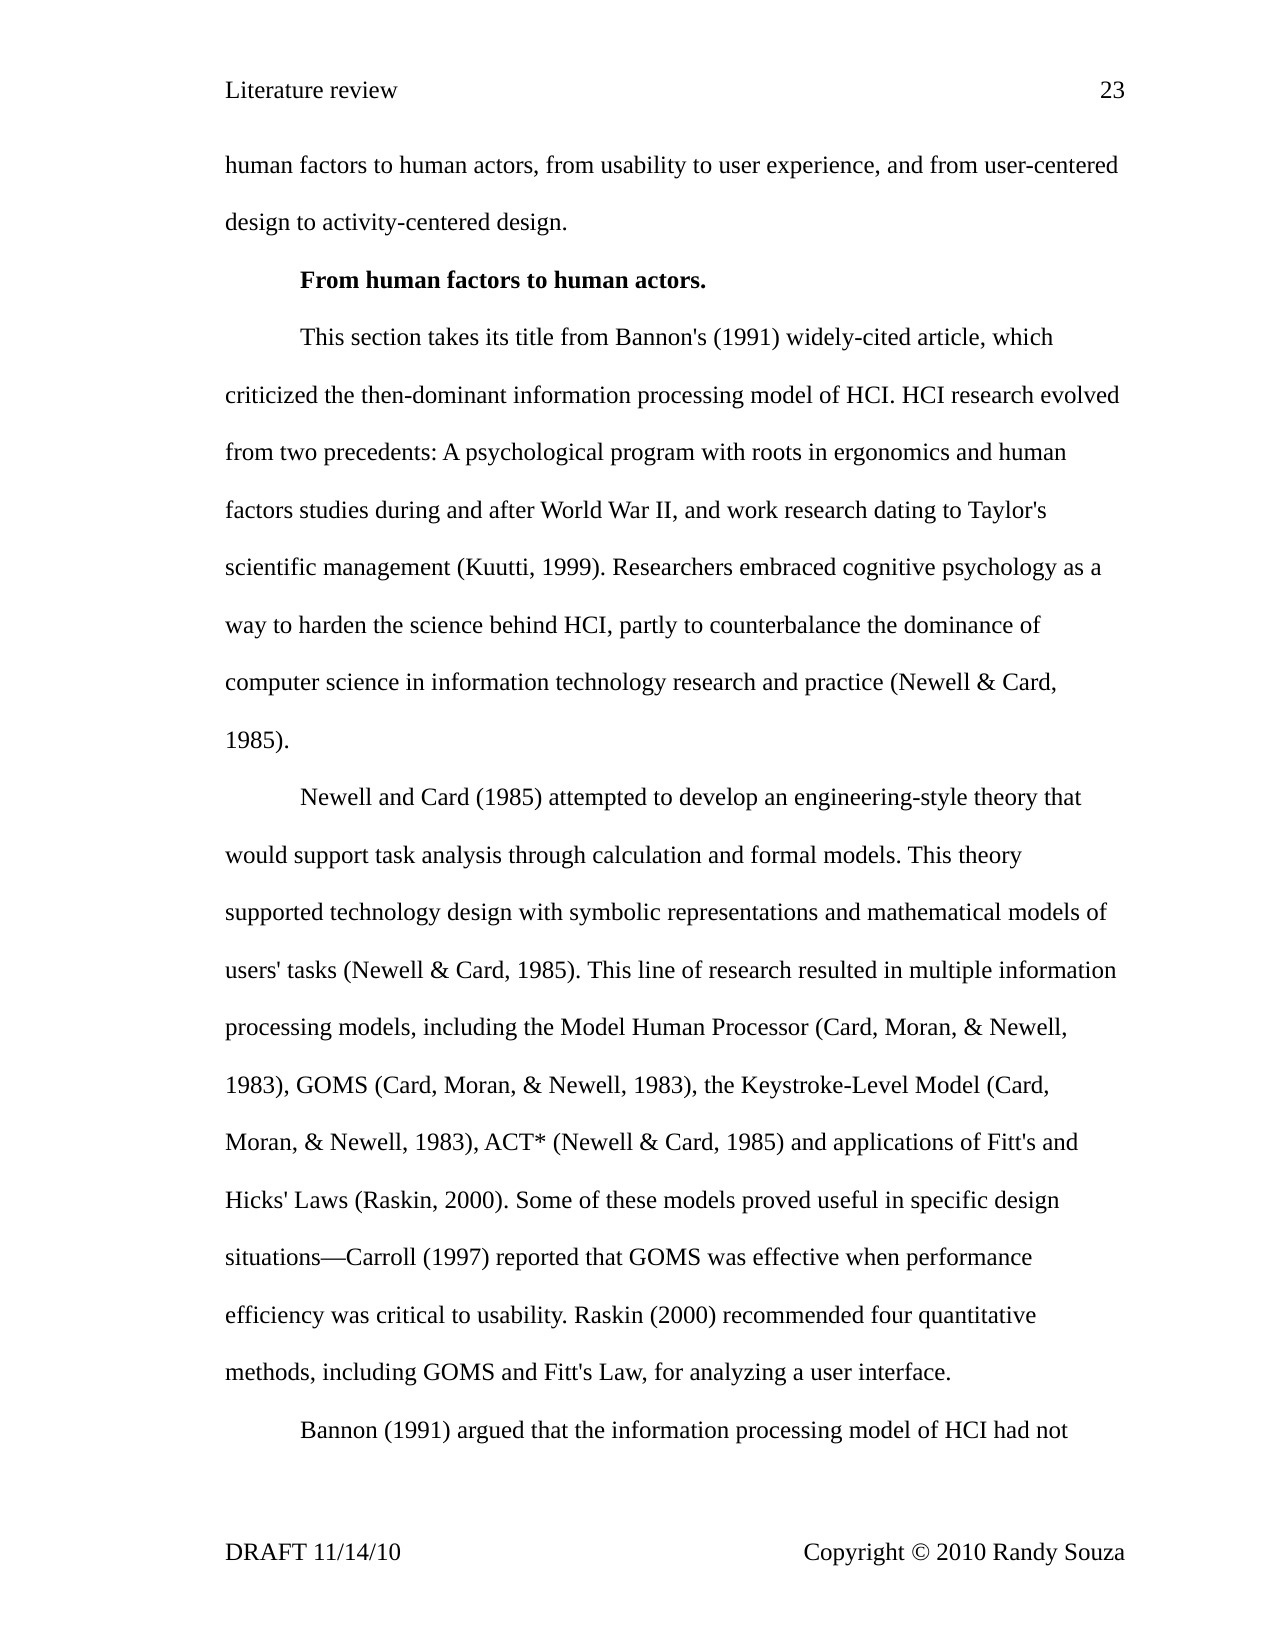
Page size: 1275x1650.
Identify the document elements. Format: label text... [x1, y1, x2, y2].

text Bannon (1991) argued that the information processing model of HCI had not [225, 1415, 1125, 1444]
text This section takes its title from Bannon's (1991) widely-cited article, which criticized the then-dominant information processing model of HCI. HCI research evolved from two precedents: A psychological program with roots in ergonomics and human factors studies during and after World War II, and work research dating to Taylor's scientific management (Kuutti, 1999). Researchers embraced cognitive psychology as a way to harden the science behind HCI, partly to counterbalance the dominance of computer science in information technology research and practice (Newell & Card, 1985). [225, 322, 1125, 754]
text human factors to human actors, from usability to user experience, and from user-centered design to activity-centered design. [225, 150, 1125, 236]
subtitle From human factors to human actors. [300, 265, 1125, 294]
text Newell and Card (1985) attempted to develop an engineering-style theory that would support task analysis through calculation and formal models. This theory supported technology design with symbolic representations and mathematical models of users' tasks (Newell & Card, 1985). This line of research resulted in multiple information processing models, including the Model Human Processor (Card, Moran, & Newell, 1983), GOMS (Card, Moran, & Newell, 1983), the Keystroke-Level Model (Card, Moran, & Newell, 1983), ACT* (Newell & Card, 1985) and applications of Fitt's and Hicks' Laws (Raskin, 2000). Some of these models proved useful in specific design situations—Carroll (1997) reported that GOMS was effective when performance efficiency was critical to usability. Raskin (2000) recommended four quantitative methods, including GOMS and Fitt's Law, for analyzing a user interface. [225, 782, 1125, 1386]
